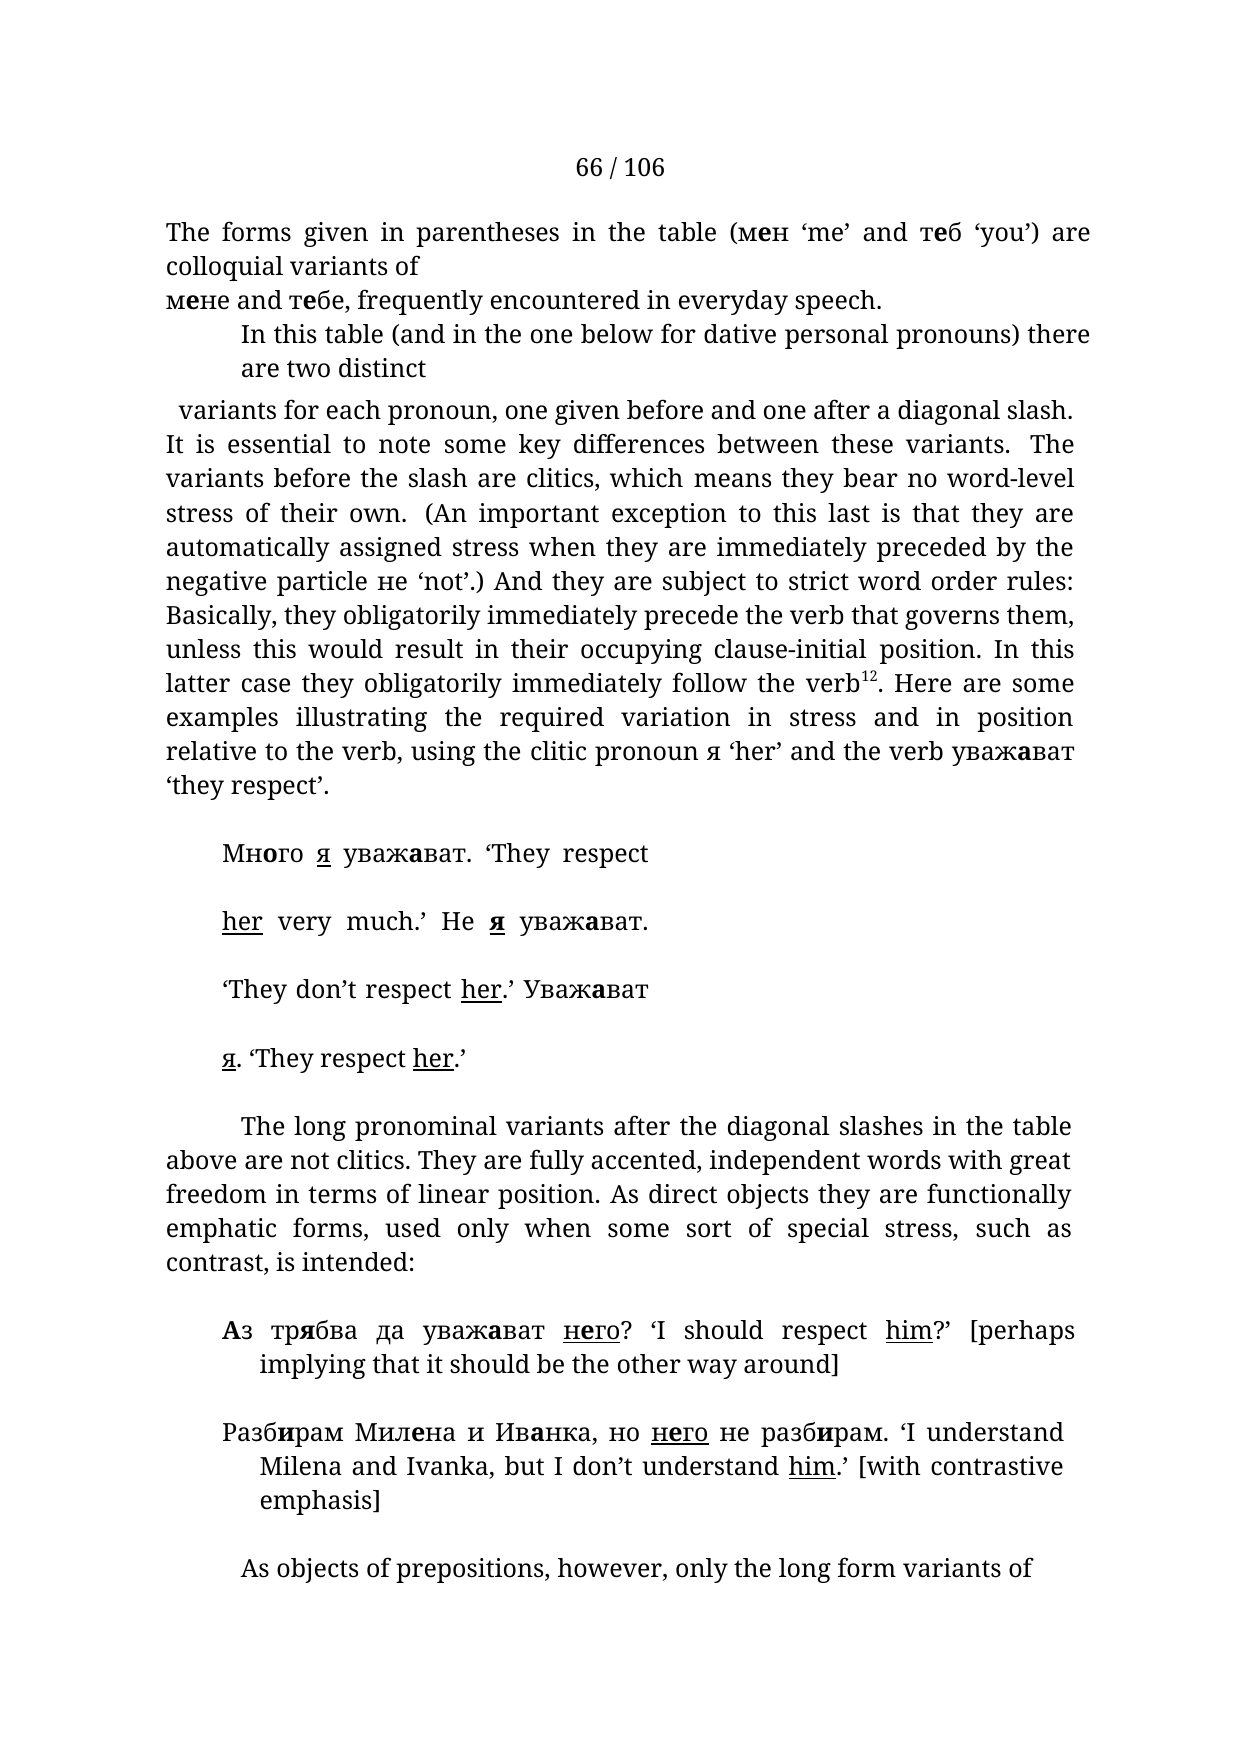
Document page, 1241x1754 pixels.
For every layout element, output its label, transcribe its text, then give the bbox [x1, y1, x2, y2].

text As objects of prepositions, however, only the long form variants of [166, 1551, 1032, 1585]
text мене and тебе, frequently encountered in everyday speech. [166, 282, 1091, 317]
text variants for each pronoun, one given before and one after a diagonal slash. It is essential to note some key differences between these variants. The variants before the slash are clitics, which means they bear no word-level stress of their own. (An important exception to this last is that they are automatically assigned stress when they are immediately preceded by the negative particle не ‘not’.) And they are subject to strict word order rules: Basically, they obligatorily immediately precede the verb that governs them, unless this would result in their occupying clause-initial position. In this latter case they obligatorily immediately follow the verb12. Here are some examples illustrating the required variation in stress and in position relative to the verb, using the clitic pronoun я ‘her’ and the verb уважават ‘they respect’. [166, 393, 1074, 802]
text The forms given in parentheses in the table (мен ‘me’ and теб ‘you’) are colloquial variants of [166, 214, 1091, 282]
text Аз трябва да уважават него? ‘I should respect him?’ [perhaps implying that it should be the other way around] [222, 1313, 1075, 1381]
text Разбирам Милена и Иванка, но него не разбирам. ‘I understand Milena and Ivanka, but I don’t understand him.’ [with contrastive emphasis] [222, 1415, 1064, 1517]
text Много я уважават. ‘They respect her very much.’ Не я уважават. ‘They don’t respect her.’ Уважават я. ‘They respect her.’ [222, 836, 649, 1074]
text The long pronominal variants after the diagonal slashes in the table above are not clitics. They are fully accented, independent words with great freedom in terms of linear position. As direct objects they are functionally emphatic forms, used only when some sort of special stress, such as contrast, is intended: [166, 1108, 1072, 1279]
text In this table (and in the one below for dative personal pronouns) there are two distinct [241, 317, 1091, 385]
